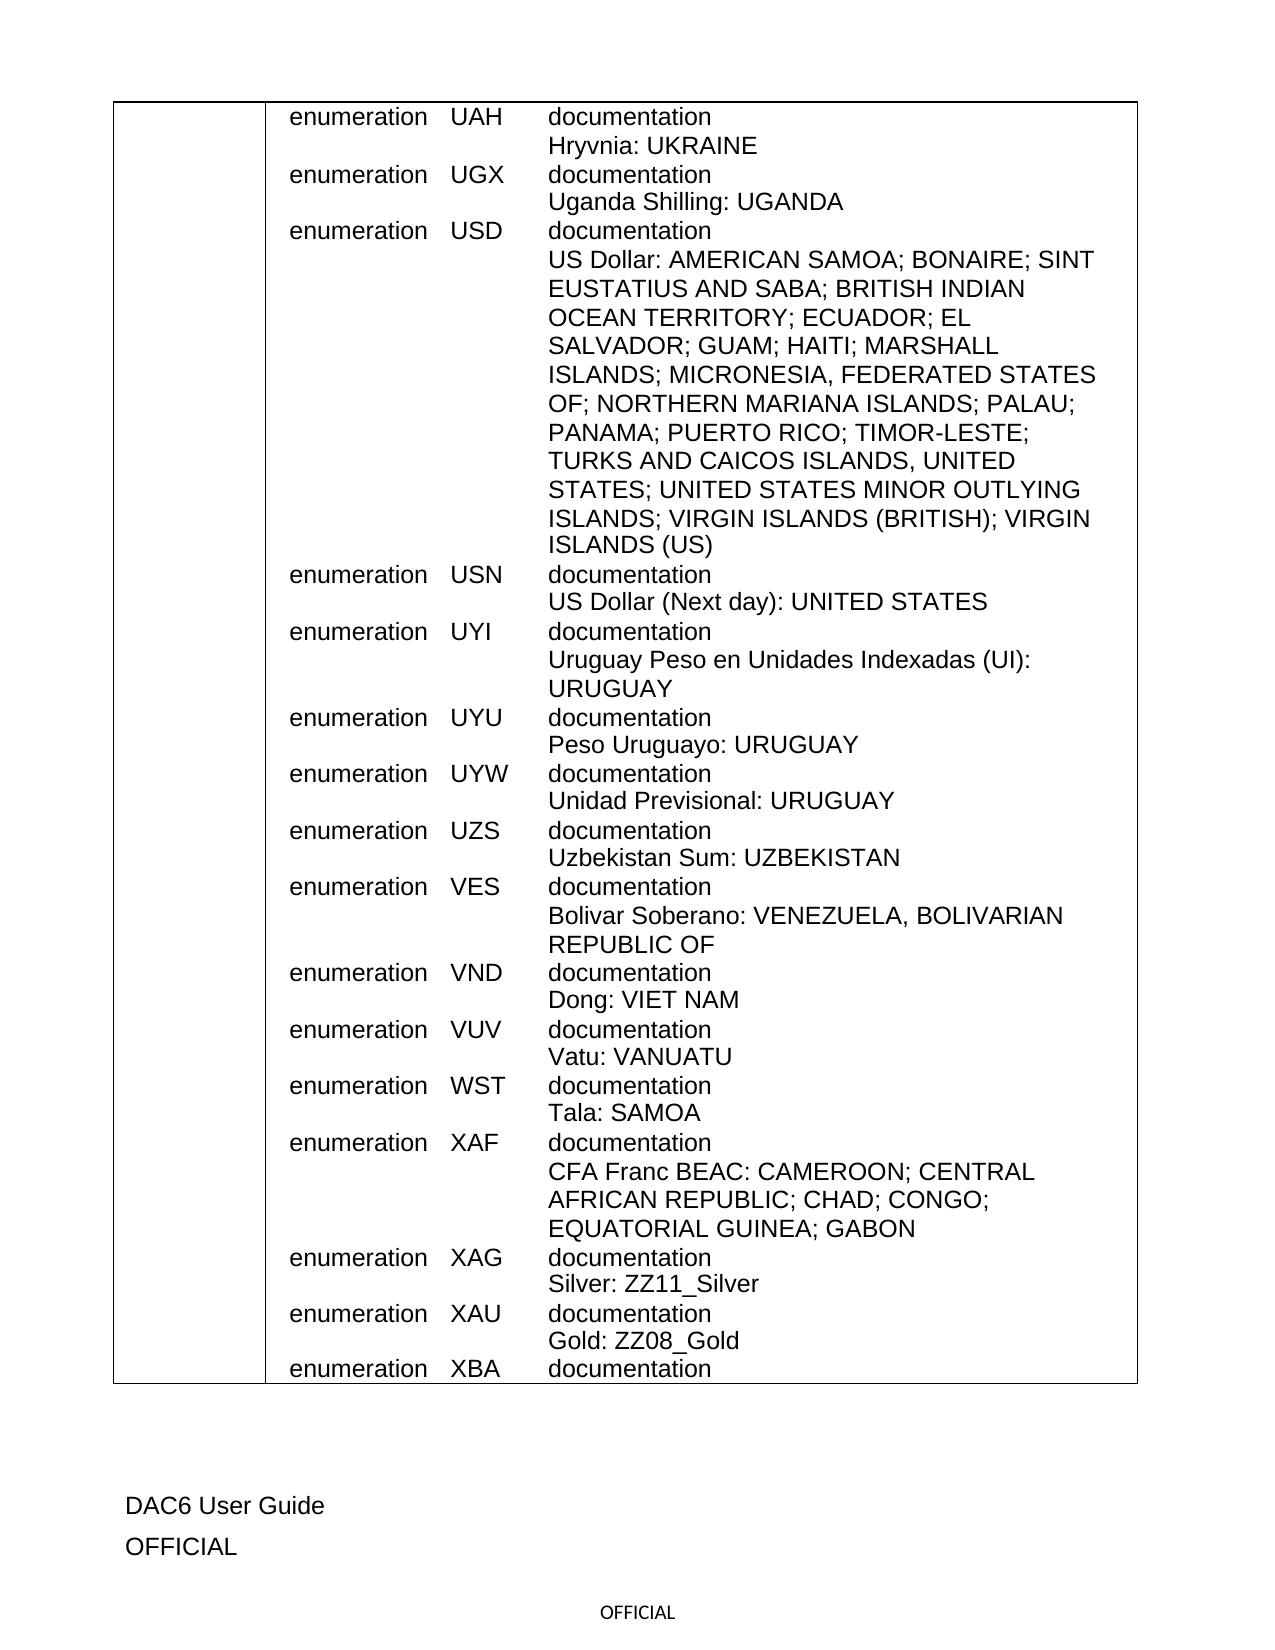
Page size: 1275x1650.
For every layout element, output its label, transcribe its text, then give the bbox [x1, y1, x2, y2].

table_cell enumeration [266, 1355, 438, 1383]
table_cell UYU [439, 703, 528, 759]
table_cell USN [439, 560, 528, 617]
table_cell enumeration [266, 560, 438, 617]
table_cell documentation CFA Franc BEAC: CAMEROON; CENTRAL AFRICAN REPUBLIC; CHAD; CONGO; EQUATORIAL GUINEA; GABON [528, 1128, 1137, 1243]
table_cell WST [439, 1071, 528, 1128]
table_cell XBA [439, 1355, 528, 1383]
table_cell documentation Unidad Previsional: URUGUAY [528, 759, 1137, 816]
table_header [114, 103, 265, 1383]
table_cell enumeration [266, 216, 438, 560]
table_cell enumeration [266, 1299, 438, 1355]
table_cell enumeration [266, 160, 438, 216]
table_header UAH [439, 103, 528, 160]
table_cell XAF [439, 1128, 528, 1243]
table_cell documentation Uzbekistan Sum: UZBEKISTAN [528, 816, 1137, 872]
table_cell XAG [439, 1243, 528, 1299]
table_cell UYI [439, 617, 528, 703]
table_cell documentation Silver: ZZ11_Silver [528, 1243, 1137, 1299]
table_cell UGX [439, 160, 528, 216]
table_cell documentation US Dollar: AMERICAN SAMOA; BONAIRE; SINT EUSTATIUS AND SABA; BRITISH INDIAN OCEAN TERRITORY; ECUADOR; EL SALVADOR; GUAM; HAITI; MARSHALL ISLANDS; MICRONESIA, FEDERATED STATES OF; NORTHERN MARIANA ISLANDS; PALAU; PANAMA; PUERTO RICO; TIMOR-LESTE; TURKS AND CAICOS ISLANDS, UNITED STATES; UNITED STATES MINOR OUTLYING ISLANDS; VIRGIN ISLANDS (BRITISH); VIRGIN ISLANDS (US) [528, 216, 1137, 560]
table_cell VUV [439, 1015, 528, 1071]
table_cell documentation [528, 1355, 1137, 1383]
table_cell documentation Uganda Shilling: UGANDA [528, 160, 1137, 216]
table_cell enumeration [266, 872, 438, 959]
table_cell enumeration [266, 1243, 438, 1299]
table_cell enumeration [266, 1015, 438, 1071]
table_header enumeration [266, 103, 438, 160]
table_cell documentation Bolivar Soberano: VENEZUELA, BOLIVARIAN REPUBLIC OF [528, 872, 1137, 959]
table_cell enumeration [266, 759, 438, 816]
table_cell USD [439, 216, 528, 560]
table_cell enumeration [266, 617, 438, 703]
table_cell XAU [439, 1299, 528, 1355]
table_cell UZS [439, 816, 528, 872]
table_cell enumeration [266, 959, 438, 1015]
table_cell documentation Tala: SAMOA [528, 1071, 1137, 1128]
table_cell documentation Vatu: VANUATU [528, 1015, 1137, 1071]
table_cell VND [439, 959, 528, 1015]
table_cell documentation Peso Uruguayo: URUGUAY [528, 703, 1137, 759]
table_cell enumeration [266, 816, 438, 872]
table_cell VES [439, 872, 528, 959]
table_cell enumeration [266, 703, 438, 759]
table_cell documentation US Dollar (Next day): UNITED STATES [528, 560, 1137, 617]
table_cell enumeration [266, 1128, 438, 1243]
table_cell enumeration [266, 1071, 438, 1128]
table_cell documentation Uruguay Peso en Unidades Indexadas (UI): URUGUAY [528, 617, 1137, 703]
table_cell UYW [439, 759, 528, 816]
table_cell documentation Dong: VIET NAM [528, 959, 1137, 1015]
table_cell documentation Gold: ZZ08_Gold [528, 1299, 1137, 1355]
table_header documentation Hryvnia: UKRAINE [528, 103, 1137, 160]
